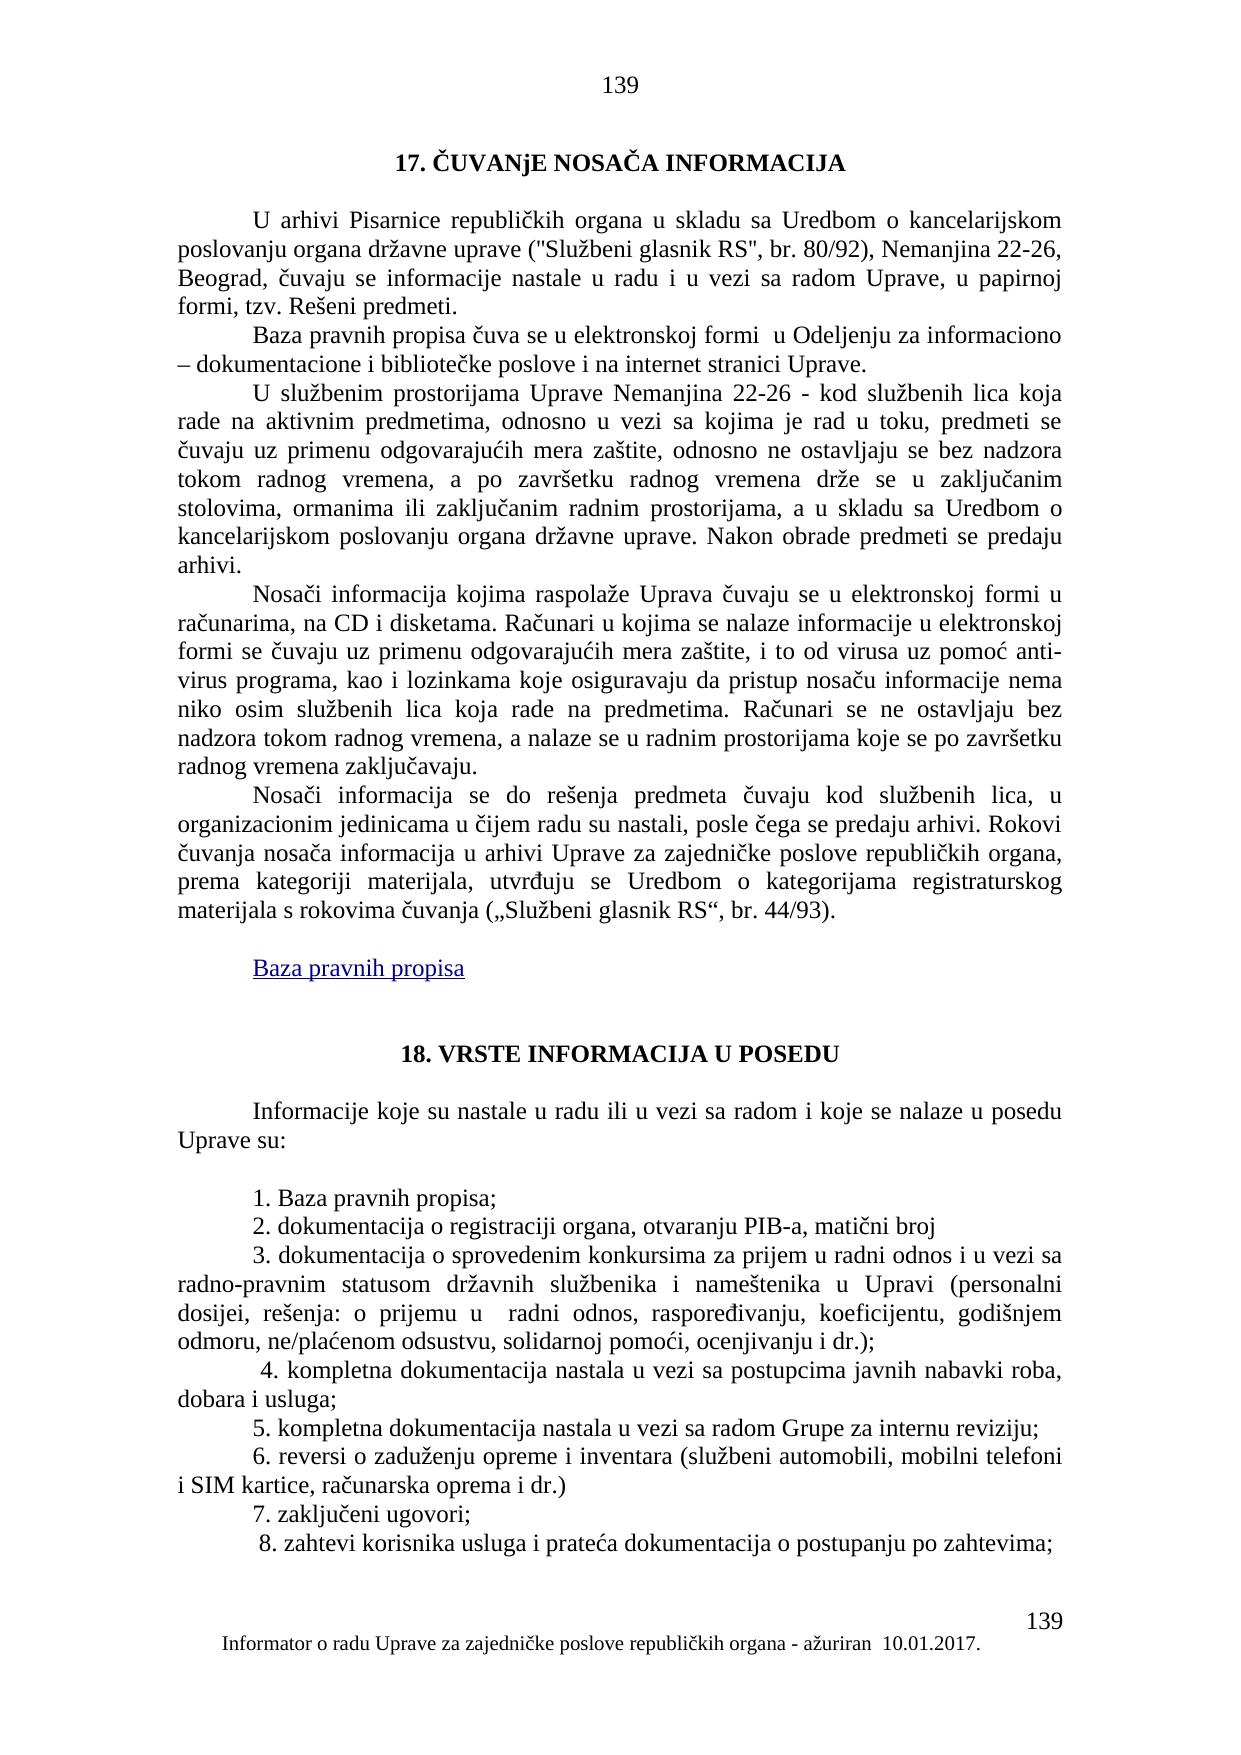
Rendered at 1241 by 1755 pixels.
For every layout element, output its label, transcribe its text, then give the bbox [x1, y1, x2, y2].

text Nosači informacija se do rešenja predmeta čuvaju kod službenih lica, u organizacionim jedinicama u čijem radu su nastali, posle čega se predaju arhivi. Rokovi čuvanja nosača informacija u arhivi Uprave za zajedničke poslove republičkih organa, prema kategoriji materijala, utvrđuju se Uredbom o kategorijama registraturskog materijala s rokovima čuvanja („Službeni glasnik RS“, br. 44/93). [177, 780, 1063, 924]
text Informacije koje su nastale u radu ili u vezi sa radom i koje se nalaze u posedu Uprave su: [177, 1096, 1063, 1154]
text 8. zahtevi korisnika usluga i prateća dokumentacija o postupanju po zahtevima; [177, 1528, 1063, 1556]
text 4. kompletna dokumentacija nastala u vezi sa postupcima javnih nabavki roba, dobara i usluga; [177, 1355, 1063, 1413]
text U arhivi Pisarnice republičkih organa u skladu sa Uredbom o kancelarijskom poslovanju organa državne uprave (''Službeni glasnik RS'', br. 80/92), Nemanjina 22-26, Beograd, čuvaju se informacije nastale u radu i u vezi sa radom Uprave, u papirnoj formi, tzv. Rešeni predmeti. [177, 205, 1063, 320]
text Baza pravnih propisa [177, 953, 1063, 981]
text U službenim prostorijama Uprave Nemanjina 22-26 - kod službenih lica koja rade na aktivnim predmetima, odnosno u vezi sa kojima je rad u toku, predmeti se čuvaju uz primenu odgovarajućih mera zaštite, odnosno ne ostavlјaju se bez nadzora tokom radnog vremena, a po završetku radnog vremena drže se u zaklјučanim stolovima, ormanima ili zaklјučanim radnim prostorijama, a u skladu sa Uredbom o kancelarijskom poslovanju organa državne uprave. Nakon obrade predmeti se predaju arhivi. [177, 378, 1063, 579]
text Baza pravnih propisa čuva se u elektronskoj formi u Odelјenju za informaciono – dokumentacione i bibliotečke poslove i na internet stranici Uprave. [177, 320, 1063, 378]
text Nosači informacija kojima raspolaže Uprava čuvaju se u elektronskoj formi u računarima, na CD i disketama. Računari u kojima se nalaze informacije u elektronskoj formi se čuvaju uz primenu odgovarajućih mera zaštite, i to od virusa uz pomoć anti-virus programa, kao i lozinkama koje osiguravaju da pristup nosaču informacije nema niko osim službenih lica koja rade na predmetima. Računari se ne ostavlјaju bez nadzora tokom radnog vremena, a nalaze se u radnim prostorijama koje se po završetku radnog vremena zaklјučavaju. [177, 579, 1063, 780]
text 18. VRSTE INFORMACIJA U POSEDU [177, 1039, 1063, 1068]
text 2. dokumentacija o registraciji organa, otvaranju PIB-a, matični broj [252, 1211, 1063, 1240]
text 5. kompletna dokumentacija nastala u vezi sa radom Grupe za internu reviziju; [177, 1413, 1063, 1441]
text 17. ČUVANјE NOSAČA INFORMACIJA [177, 148, 1063, 176]
text 1. Baza pravnih propisa; [252, 1183, 1063, 1211]
text 7. zaklјučeni ugovori; [177, 1499, 1063, 1528]
text 6. reversi o zaduženju opreme i inventara (službeni automobili, mobilni telefoni i SIM kartice, računarska oprema i dr.) [177, 1441, 1063, 1499]
text 3. dokumentacija o sprovedenim konkursima za prijem u radni odnos i u vezi sa radno-pravnim statusom državnih službenika i nameštenika u Upravi (personalni dosijei, rešenja: o prijemu u radni odnos, raspoređivanju, koeficijentu, godišnjem odmoru, ne/plaćenom odsustvu, solidarnoj pomoći, ocenjivanju i dr.); [177, 1240, 1063, 1355]
